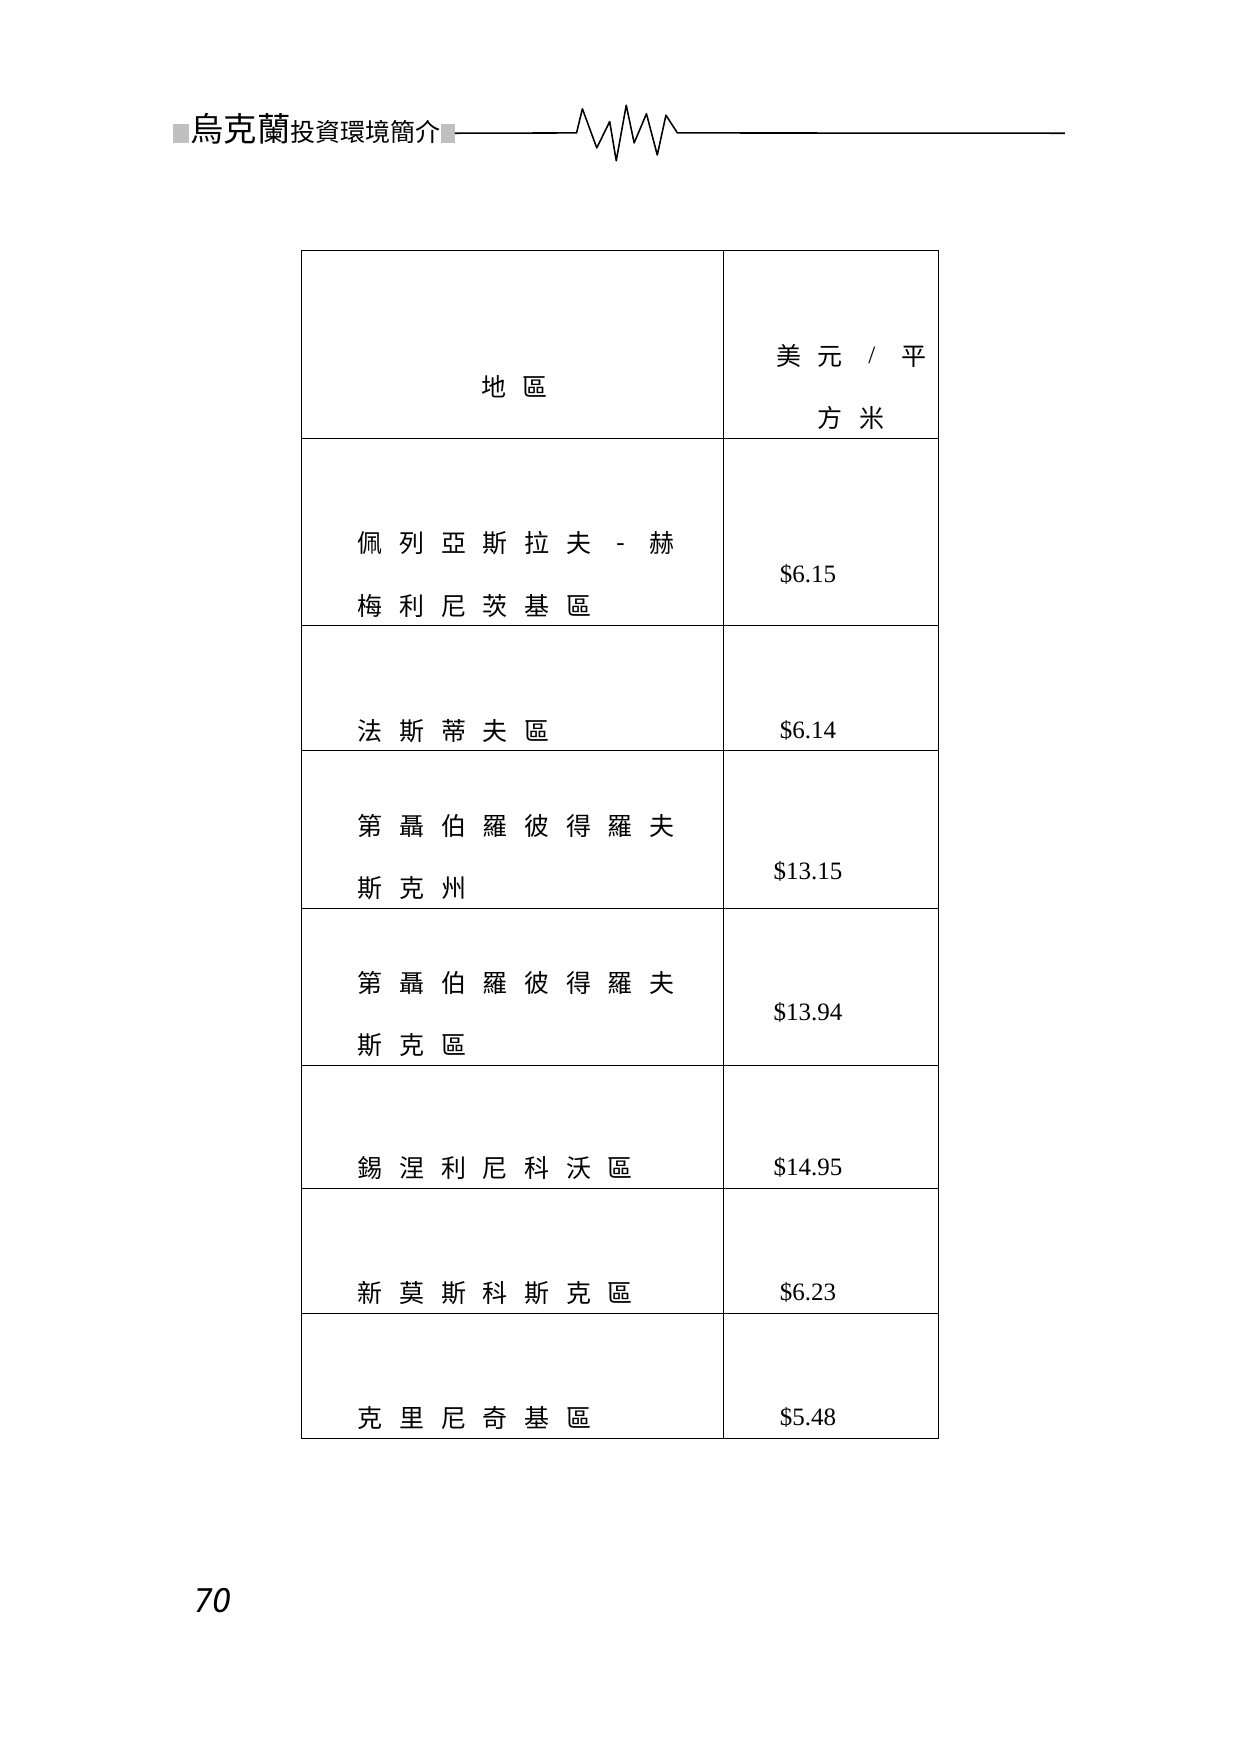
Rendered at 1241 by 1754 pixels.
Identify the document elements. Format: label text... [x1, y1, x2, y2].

table_header 地區 [302, 251, 723, 438]
table_cell $6.15 [724, 439, 938, 625]
table_cell $14.95 [724, 1066, 938, 1188]
table_cell 第聶伯羅彼得羅夫斯克州 [302, 751, 723, 907]
table_cell 克里尼奇基區 [302, 1314, 723, 1438]
table_cell 法斯蒂夫區 [302, 626, 723, 750]
table_cell $13.94 [724, 909, 938, 1065]
table_cell $5.48 [724, 1314, 938, 1438]
table_cell 佩列亞斯拉夫-赫梅利尼茨基區 [302, 439, 723, 625]
table_cell 第聶伯羅彼得羅夫斯克區 [302, 909, 723, 1065]
table_cell 錫涅利尼科沃區 [302, 1066, 723, 1188]
table_cell $6.14 [724, 626, 938, 750]
table_cell $6.23 [724, 1189, 938, 1313]
table_cell $13.15 [724, 751, 938, 907]
table_header 美元/平方米 [724, 251, 938, 438]
table_cell 新莫斯科斯克區 [302, 1189, 723, 1313]
